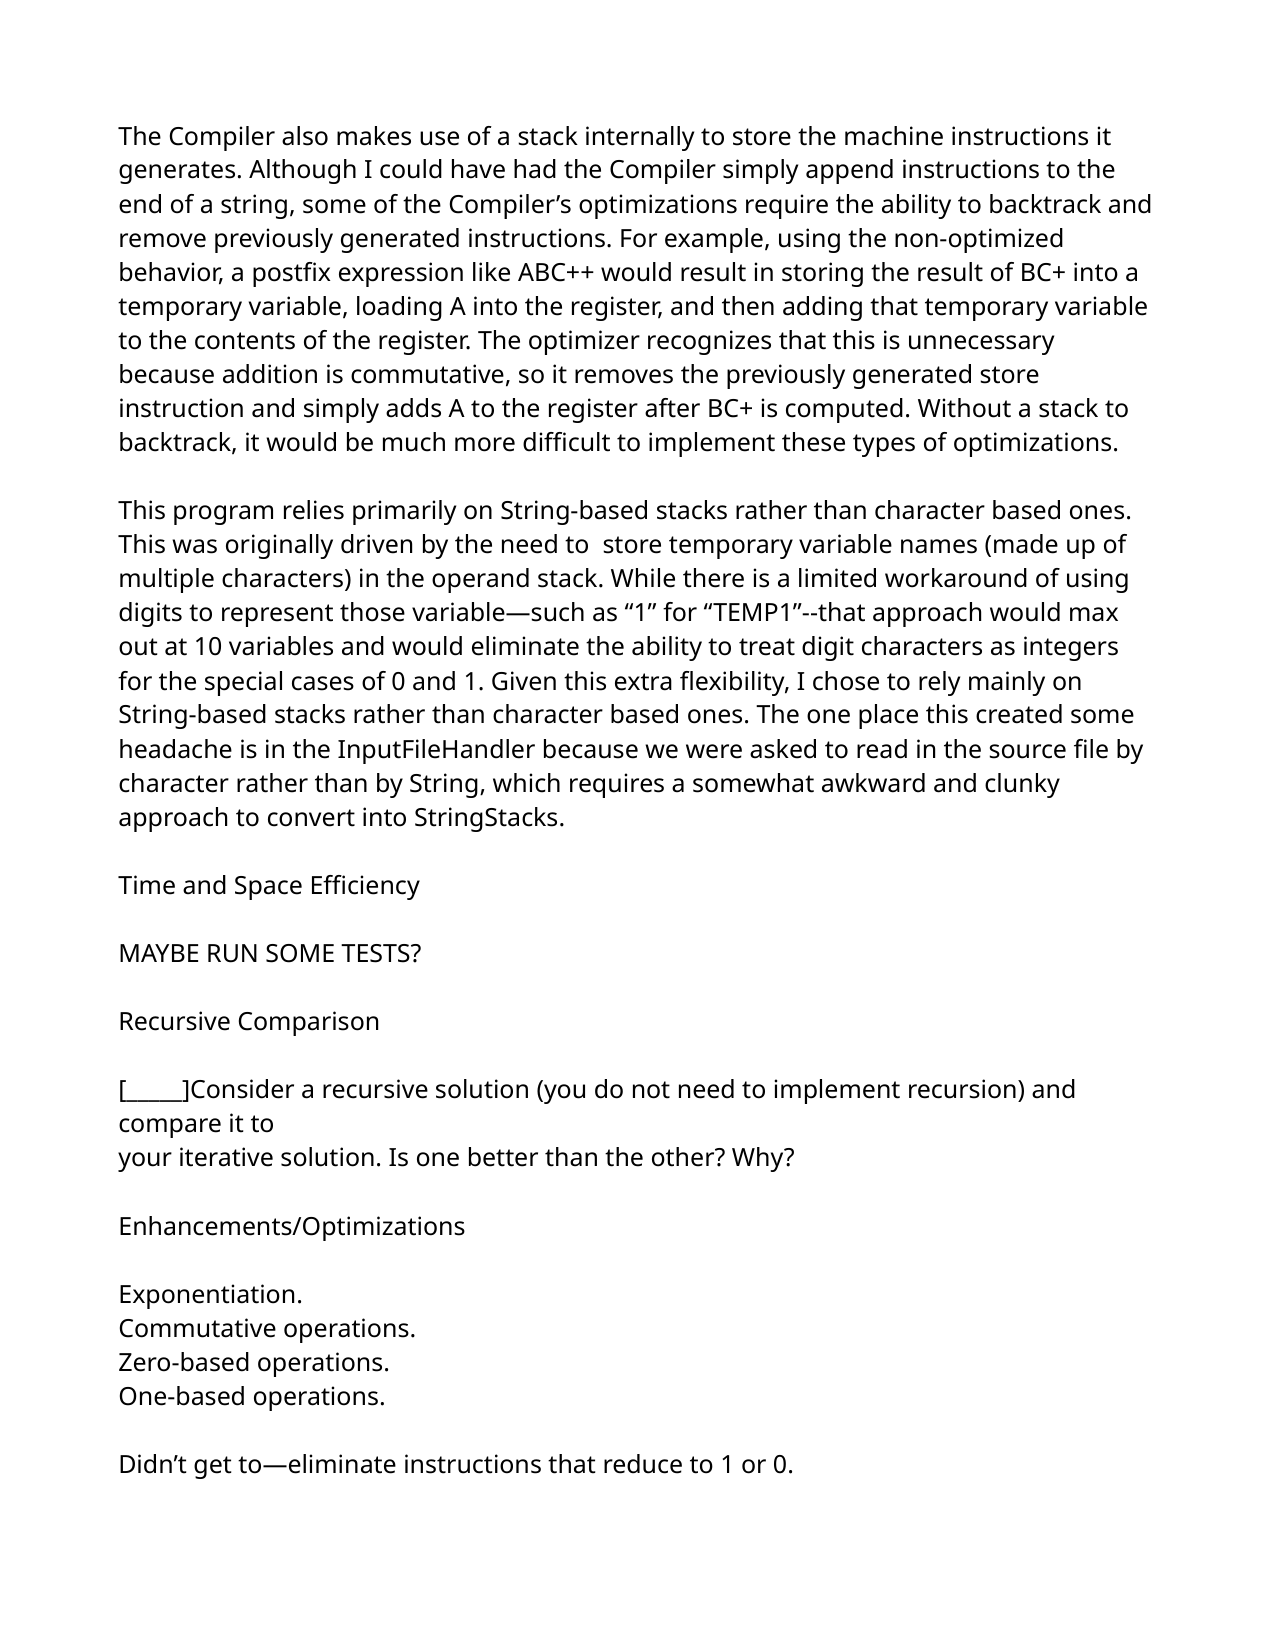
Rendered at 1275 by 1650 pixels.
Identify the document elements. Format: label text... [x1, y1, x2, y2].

text Exponentiation. [118, 1276, 1157, 1310]
text Recursive Comparison [118, 1004, 1157, 1038]
text Zero-based operations. [118, 1344, 1157, 1378]
text [_____]Consider a recursive solution (you do not need to implement recursion) and compare it to [118, 1072, 1157, 1140]
text One-based operations. [118, 1378, 1157, 1412]
text Time and Space Efficiency [118, 867, 1157, 902]
text Commutative operations. [118, 1310, 1157, 1344]
text MAYBE RUN SOME TESTS? [118, 936, 1157, 970]
text Didn’t get to—eliminate instructions that reduce to 1 or 0. [118, 1447, 1157, 1481]
text This program relies primarily on String-based stacks rather than character based ones. This was originally driven by the need to store temporary variable names (made up of multiple characters) in the operand stack. While there is a limited workaround of using digits to represent those variable—such as “1” for “TEMP1”--that approach would max out at 10 variables and would eliminate the ability to treat digit characters as integers for the special cases of 0 and 1. Given this extra flexibility, I chose to rely mainly on String-based stacks rather than character based ones. The one place this created some headache is in the InputFileHandler because we were asked to read in the source file by character rather than by String, which requires a somewhat awkward and clunky approach to convert into StringStacks. [118, 493, 1157, 833]
text The Compiler also makes use of a stack internally to store the machine instructions it generates. Although I could have had the Compiler simply append instructions to the end of a string, some of the Compiler’s optimizations require the ability to backtrack and remove previously generated instructions. For example, using the non-optimized behavior, a postfix expression like ABC++ would result in storing the result of BC+ into a temporary variable, loading A into the register, and then adding that temporary variable to the contents of the register. The optimizer recognizes that this is unnecessary because addition is commutative, so it removes the previously generated store instruction and simply adds A to the register after BC+ is computed. Without a stack to backtrack, it would be much more difficult to implement these types of optimizations. [118, 118, 1157, 459]
text Enhancements/Optimizations [118, 1208, 1157, 1242]
text your iterative solution. Is one better than the other? Why? [118, 1140, 1157, 1174]
